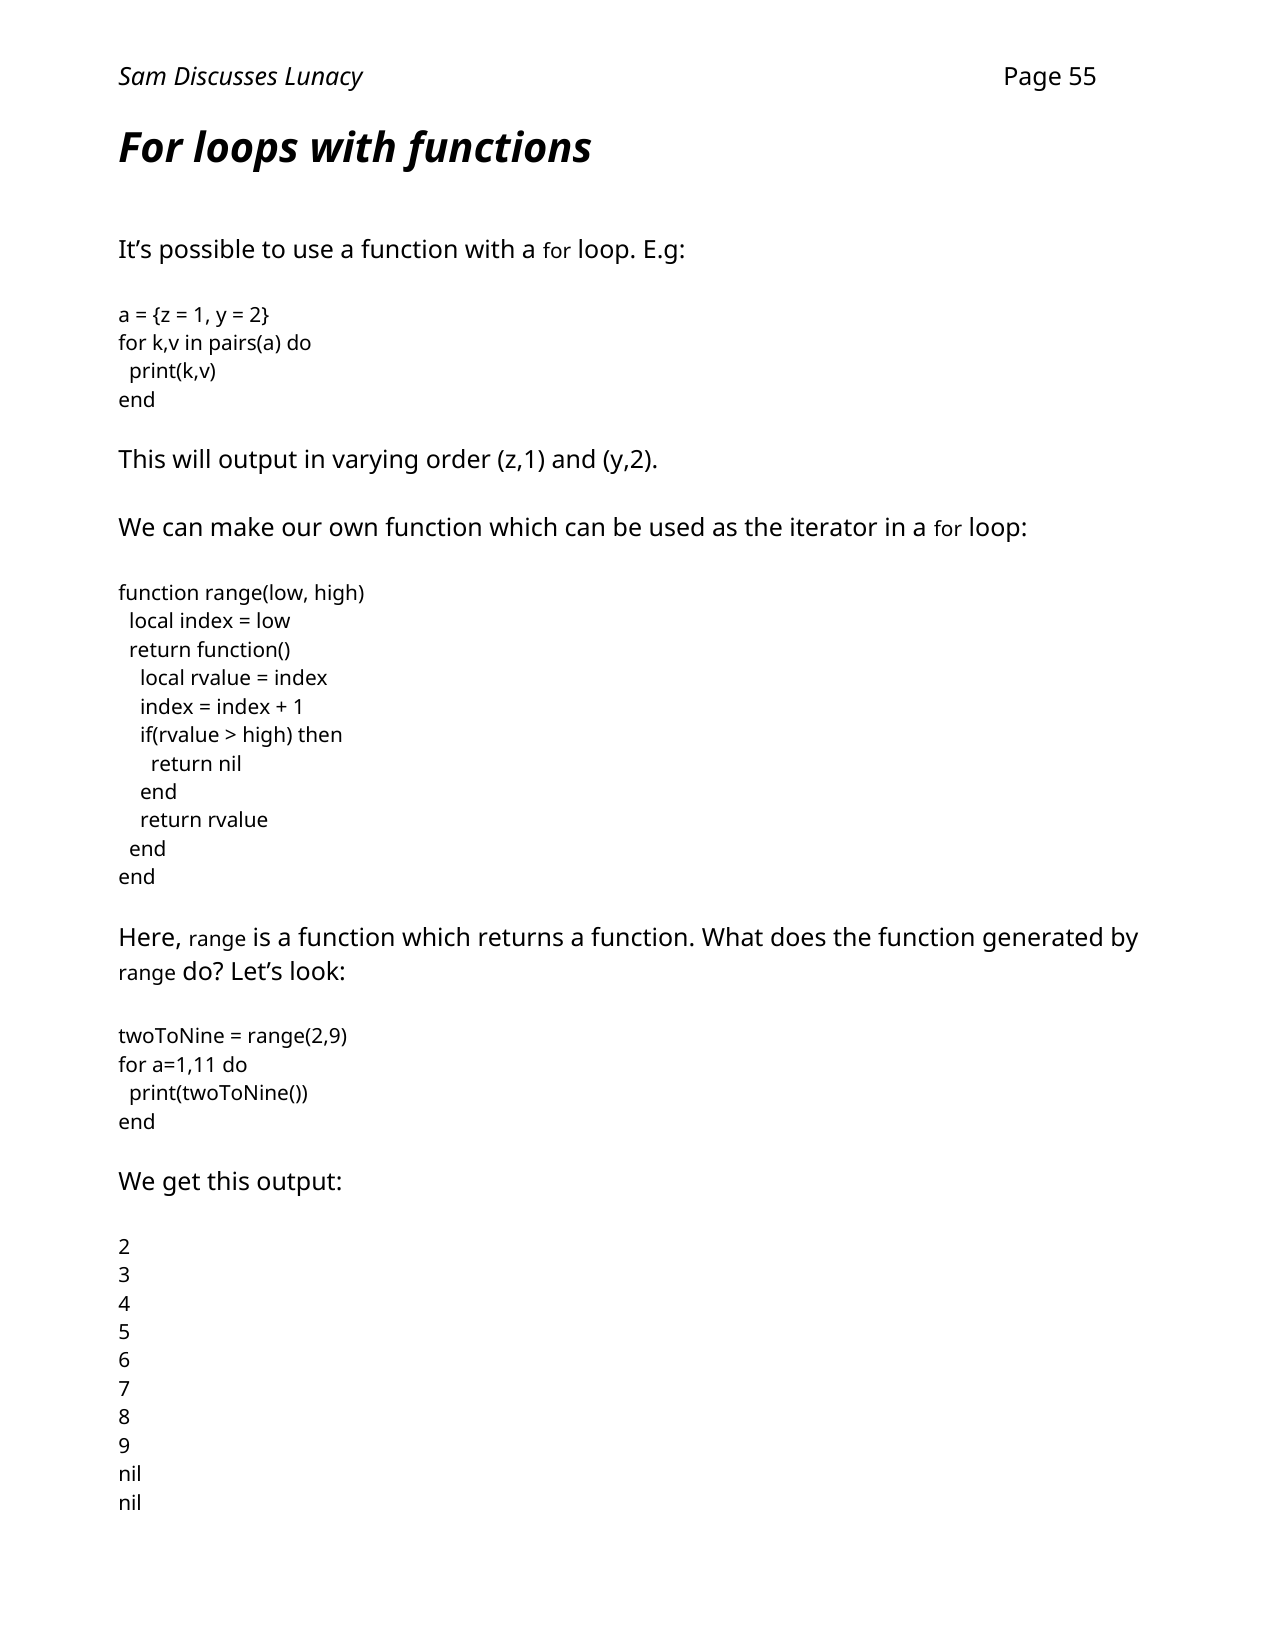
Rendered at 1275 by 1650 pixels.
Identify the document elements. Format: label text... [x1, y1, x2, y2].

text 5 [118, 1317, 1157, 1346]
text nil [118, 1459, 1157, 1488]
text This will output in varying order (z,1) and (y,2). [118, 442, 1157, 476]
text end [118, 862, 1157, 891]
text We get this output: [118, 1164, 1157, 1198]
text index = index + 1 [118, 692, 1157, 720]
text end [118, 385, 1157, 413]
text for a=1,11 do [118, 1050, 1157, 1078]
text function range(low, high) [118, 578, 1157, 607]
text 3 [118, 1260, 1157, 1289]
text 8 [118, 1402, 1157, 1431]
text end [118, 1107, 1157, 1135]
text It’s possible to use a function with a for loop. E.g: [118, 232, 1157, 266]
text a = {z = 1, y = 2} [118, 300, 1157, 328]
text Here, range is a function which returns a function. What does the function generated by range do? Let’s look: [118, 919, 1157, 987]
text print(k,v) [118, 357, 1157, 385]
text end [118, 777, 1157, 806]
text if(rvalue > high) then [118, 720, 1157, 749]
text print(twoToNine()) [118, 1078, 1157, 1107]
text 7 [118, 1374, 1157, 1402]
text 4 [118, 1289, 1157, 1317]
text local rvalue = index [118, 663, 1157, 692]
text For loops with functions [118, 118, 1157, 175]
text for k,v in pairs(a) do [118, 328, 1157, 357]
text 2 [118, 1232, 1157, 1260]
text 9 [118, 1431, 1157, 1459]
text nil [118, 1488, 1157, 1516]
text We can make our own function which can be used as the iterator in a for loop: [118, 510, 1157, 544]
text end [118, 834, 1157, 862]
text twoToNine = range(2,9) [118, 1022, 1157, 1050]
text local index = low [118, 607, 1157, 635]
text return nil [118, 749, 1157, 777]
text 6 [118, 1346, 1157, 1374]
text return function() [118, 635, 1157, 663]
text return rvalue [118, 806, 1157, 834]
